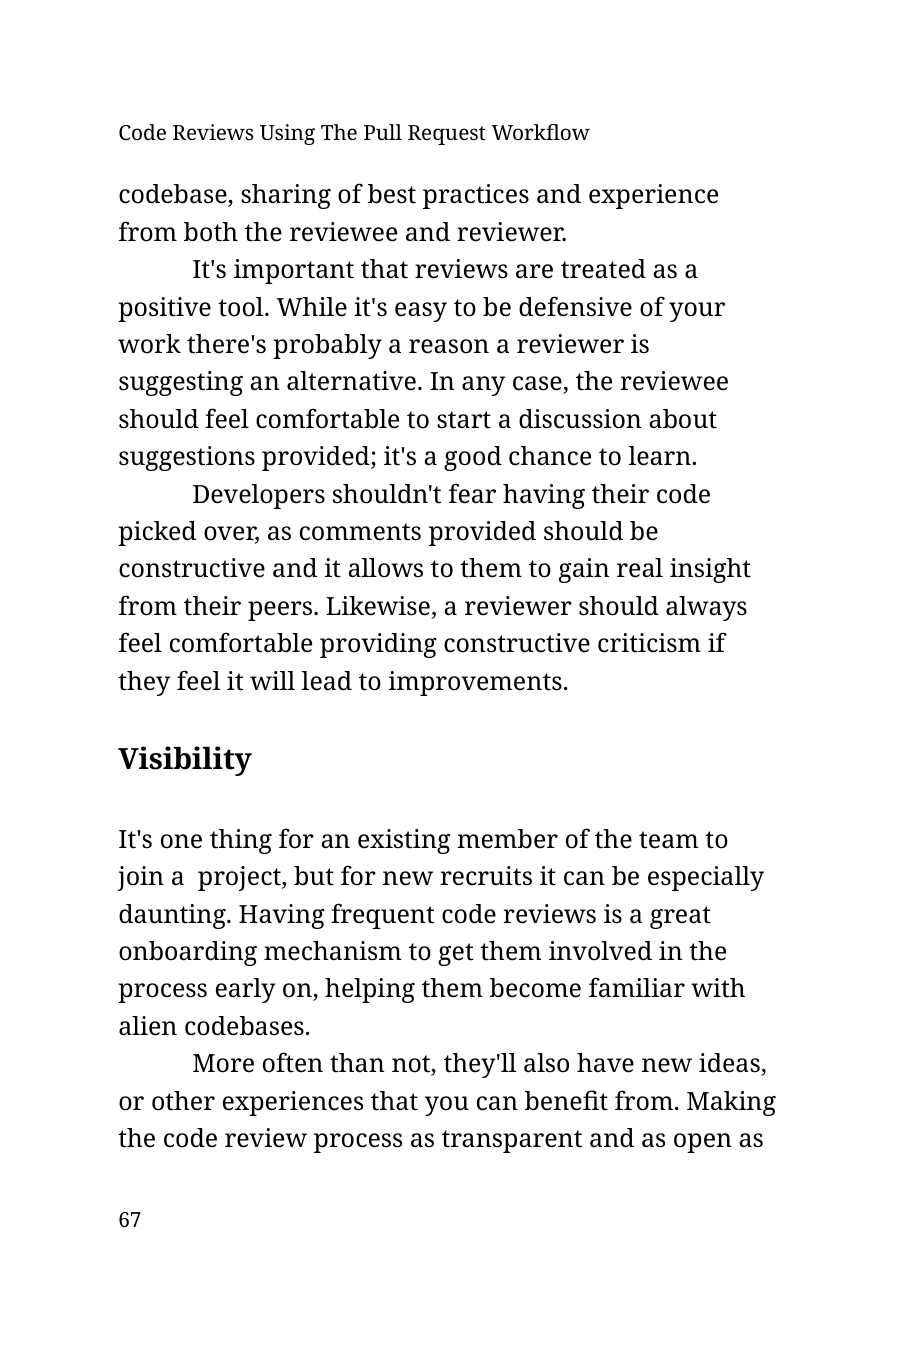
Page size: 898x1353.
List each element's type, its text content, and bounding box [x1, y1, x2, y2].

text codebase, sharing of best practices and experience from both the reviewee and reviewer. [118, 177, 779, 248]
text More often than not, they'll also have new ideas, or other experiences that you can benefit from. Making the code review process as transparent and as open as [118, 1046, 779, 1155]
text Developers shouldn't fear having their code picked over, as comments provided should be constructive and it allows to them to gain real insight from their peers. Likewise, a reviewer should always feel comfortable providing constructive criticism if they feel it will lead to improvements. [118, 476, 779, 697]
subtitle Visibility [118, 738, 779, 778]
text It's one thing for an existing member of the team to join a project, but for new recruits it can be especially daunting. Having frequent code reviews is a great onboarding mechanism to get them involved in the process early on, helping them become familiar with alien codebases. [118, 821, 779, 1042]
text It's important that reviews are treated as a positive tool. While it's easy to be defensive of your work there's probably a reason a reviewer is suggesting an alternative. In any case, the reviewee should feel comfortable to start a discussion about suggestions provided; it's a good chance to learn. [118, 252, 779, 473]
